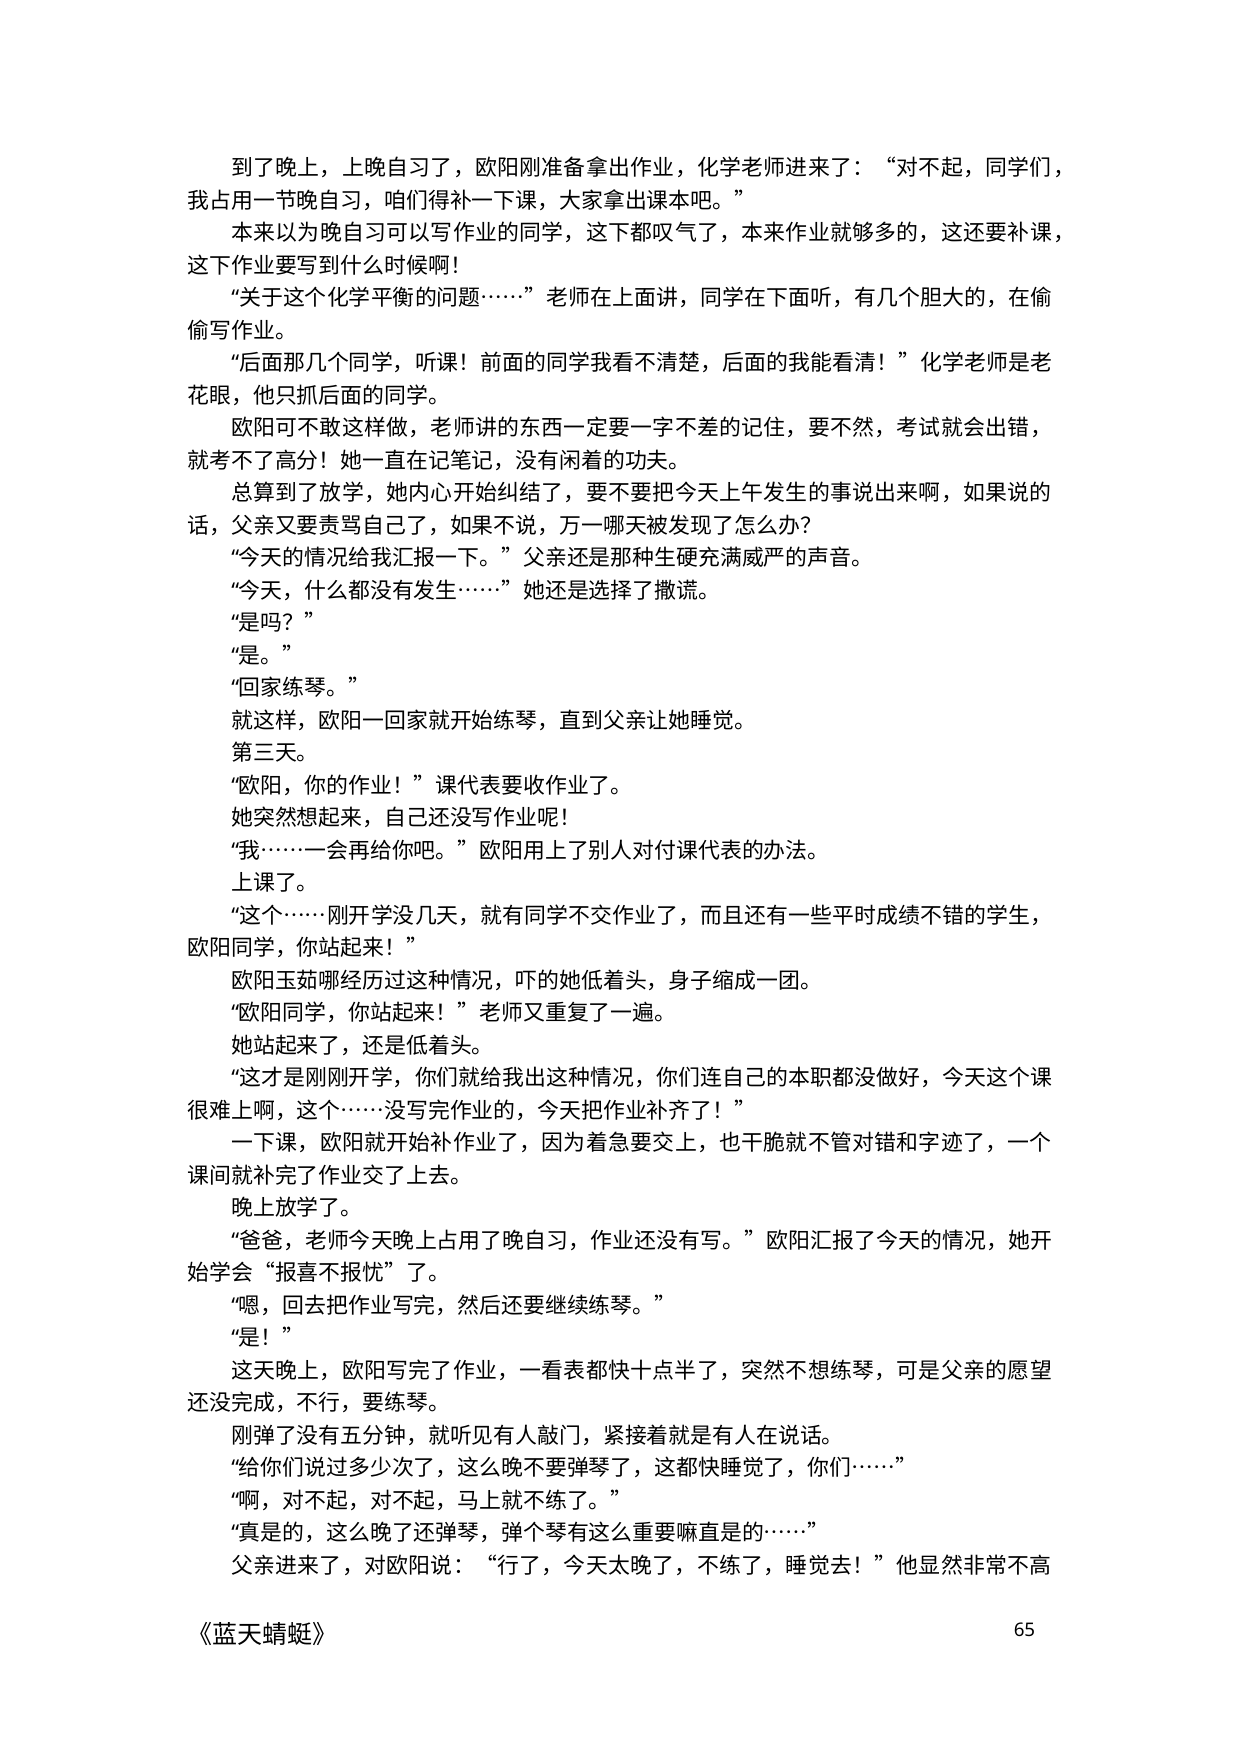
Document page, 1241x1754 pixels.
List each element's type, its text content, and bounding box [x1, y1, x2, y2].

text 一下课，欧阳就开始补作业了，因为着急要交上，也干脆就不管对错和字迹了，一个课间就补完了作业交了上去。 [187, 1125, 1053, 1190]
text 欧阳玉茹哪经历过这种情况，吓的她低着头，身子缩成一团。 [187, 962, 1053, 995]
text “爸爸，老师今天晚上占用了晚自习，作业还没有写。”欧阳汇报了今天的情况，她开始学会“报喜不报忧”了。 [187, 1222, 1053, 1287]
text 就这样，欧阳一回家就开始练琴，直到父亲让她睡觉。 [187, 702, 1053, 735]
text “今天，什么都没有发生……”她还是选择了撒谎。 [187, 572, 1053, 605]
text “啊，对不起，对不起，马上就不练了。” [187, 1482, 1053, 1515]
text “我……一会再给你吧。”欧阳用上了别人对付课代表的办法。 [187, 832, 1053, 865]
text 到了晚上，上晚自习了，欧阳刚准备拿出作业，化学老师进来了：“对不起，同学们，我占用一节晚自习，咱们得补一下课，大家拿出课本吧。” [187, 150, 1053, 215]
text “这才是刚刚开学，你们就给我出这种情况，你们连自己的本职都没做好，今天这个课很难上啊，这个……没写完作业的，今天把作业补齐了！” [187, 1060, 1053, 1125]
text 刚弹了没有五分钟，就听见有人敲门，紧接着就是有人在说话。 [187, 1417, 1053, 1450]
text 父亲进来了，对欧阳说：“行了，今天太晚了，不练了，睡觉去！”他显然非常不高 [187, 1547, 1053, 1580]
text 本来以为晚自习可以写作业的同学，这下都叹气了，本来作业就够多的，这还要补课，这下作业要写到什么时候啊！ [187, 215, 1053, 280]
text “给你们说过多少次了，这么晚不要弹琴了，这都快睡觉了，你们……” [187, 1450, 1053, 1482]
text 第三天。 [187, 735, 1053, 767]
text 上课了。 [187, 865, 1053, 897]
text “是。” [187, 637, 1053, 670]
text 欧阳可不敢这样做，老师讲的东西一定要一字不差的记住，要不然，考试就会出错，就考不了高分！她一直在记笔记，没有闲着的功夫。 [187, 410, 1053, 475]
text “嗯，回去把作业写完，然后还要继续练琴。” [187, 1287, 1053, 1320]
text “关于这个化学平衡的问题……”老师在上面讲，同学在下面听，有几个胆大的，在偷偷写作业。 [187, 280, 1053, 345]
text “是！” [187, 1320, 1053, 1352]
text 晚上放学了。 [187, 1190, 1053, 1222]
text “这个……刚开学没几天，就有同学不交作业了，而且还有一些平时成绩不错的学生，欧阳同学，你站起来！” [187, 897, 1053, 962]
text “真是的，这么晚了还弹琴，弹个琴有这么重要嘛直是的……” [187, 1515, 1053, 1547]
text “回家练琴。” [187, 670, 1053, 702]
text 她站起来了，还是低着头。 [187, 1027, 1053, 1060]
text “今天的情况给我汇报一下。”父亲还是那种生硬充满威严的声音。 [187, 540, 1053, 572]
text “欧阳，你的作业！”课代表要收作业了。 [187, 767, 1053, 800]
text 她突然想起来，自己还没写作业呢！ [187, 800, 1053, 832]
text “欧阳同学，你站起来！”老师又重复了一遍。 [187, 995, 1053, 1027]
text “后面那几个同学，听课！前面的同学我看不清楚，后面的我能看清！”化学老师是老花眼，他只抓后面的同学。 [187, 345, 1053, 410]
text 这天晚上，欧阳写完了作业，一看表都快十点半了，突然不想练琴，可是父亲的愿望还没完成，不行，要练琴。 [187, 1352, 1053, 1417]
text 总算到了放学，她内心开始纠结了，要不要把今天上午发生的事说出来啊，如果说的话，父亲又要责骂自己了，如果不说，万一哪天被发现了怎么办？ [187, 475, 1053, 540]
text “是吗？” [187, 605, 1053, 637]
